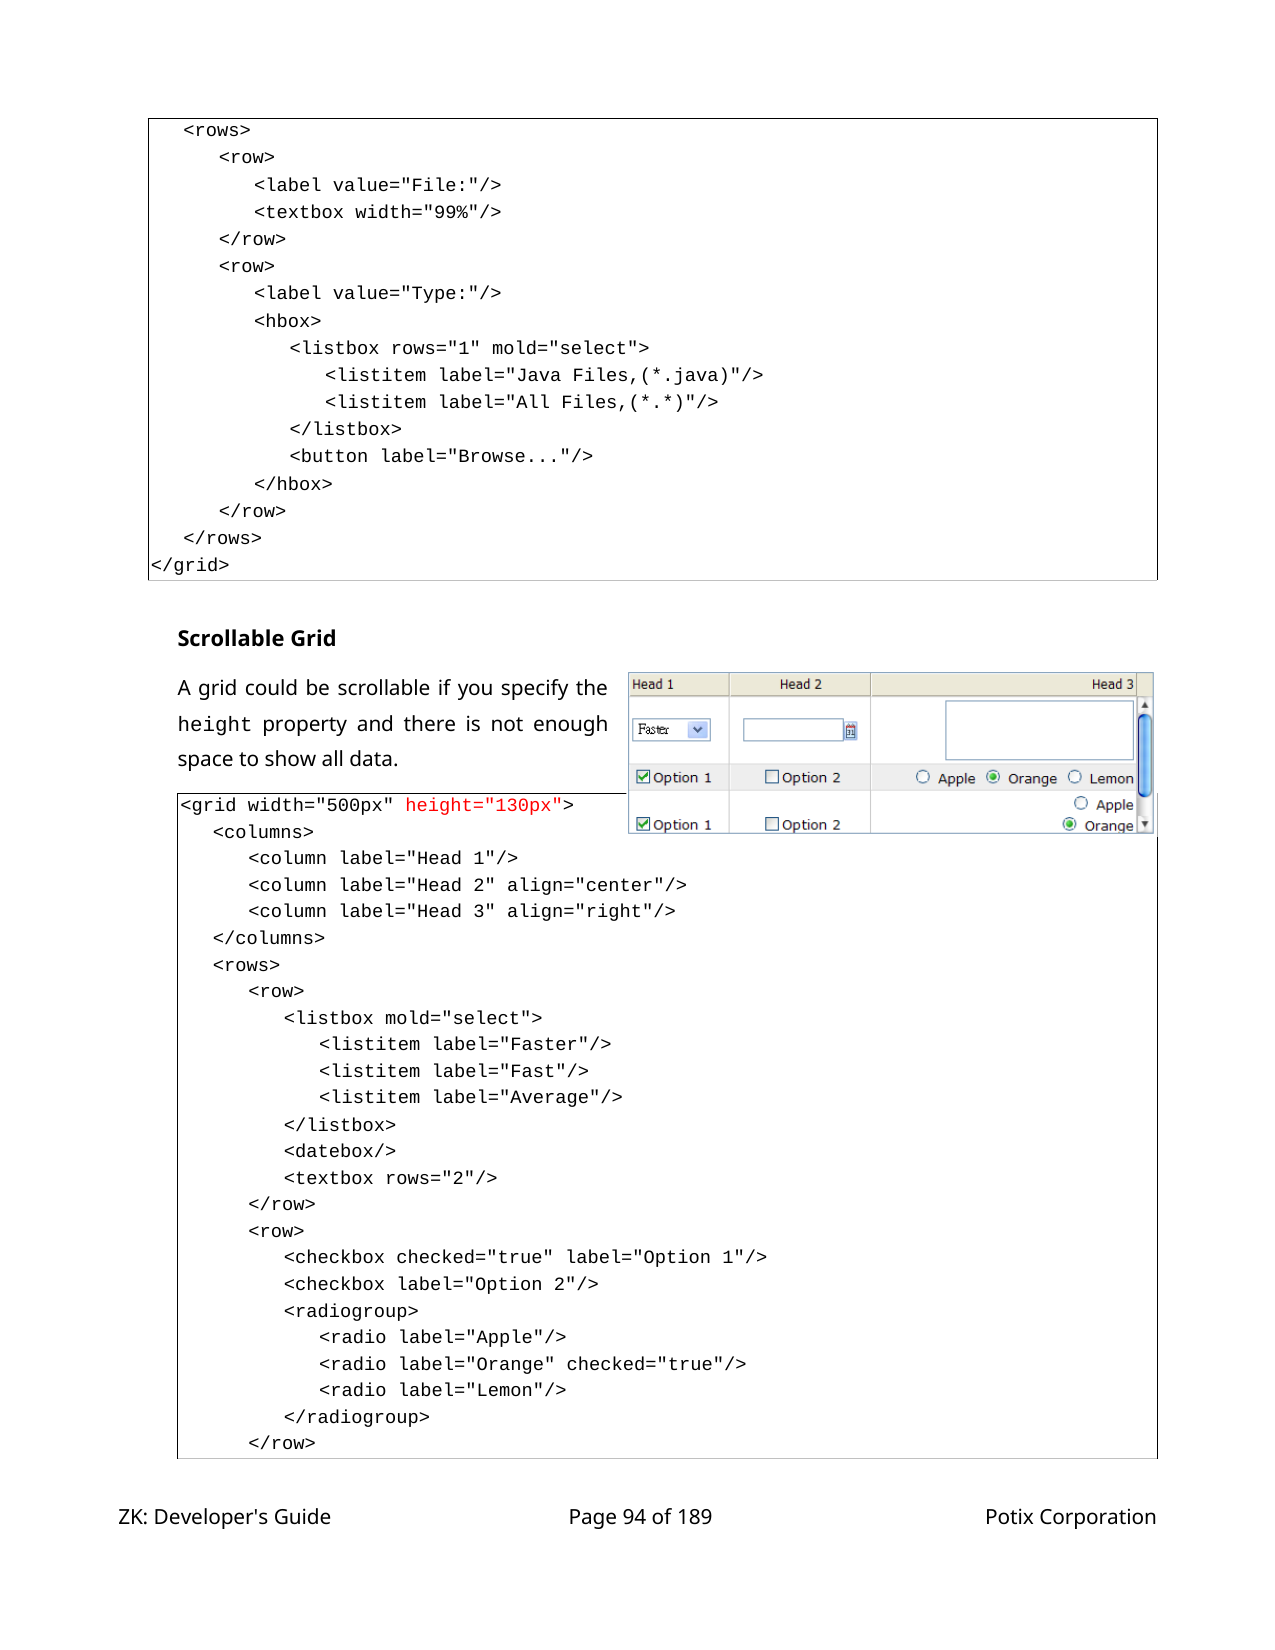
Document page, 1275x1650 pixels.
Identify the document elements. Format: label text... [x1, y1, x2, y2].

text <hbox> [149, 308, 1157, 333]
text <row> [149, 145, 1157, 169]
text </rows> [149, 526, 1157, 550]
text <rows> [149, 119, 1157, 142]
text </row> [149, 227, 1157, 251]
subtitle Scrollable Grid [177, 623, 1157, 653]
text <listbox rows="1" mold="select"> [149, 336, 1157, 360]
picture [626, 670, 1158, 837]
text A grid could be scrollable if you specify the height property and there is not enough space to show all data. [177, 673, 626, 772]
text </hbox> [149, 472, 1157, 496]
text <row> [149, 254, 1157, 278]
text </grid> [149, 553, 1157, 580]
text <listitem label="Java Files,(*.java)"/> [149, 363, 1157, 387]
text </row> [149, 499, 1157, 523]
text <label value="Type:"/> [149, 281, 1157, 306]
text </listbox> [149, 417, 1157, 441]
text <label value="File:"/> [149, 172, 1157, 197]
text <grid width="500px" height="130px"> <columns> <column label="Head 1"/> <column label="Head 2" align="center"/> <column label="Head 3" align="right"/> </columns> <rows> <row> <listbox mold="select"> <listitem label="Faster"/> <listitem label="Fast"/> <listitem label="Average"/> [178, 794, 1157, 1109]
text </listbox> <datebox/> <textbox rows="2"/> </row> <row> <checkbox checked="true" label="Option 1"/> <checkbox label="Option 2"/> <radiogroup> <radio label="Apple"/> <radio label="Orange" checked="true"/> <radio label="Lemon"/> </radiogroup> </row> [178, 1112, 1157, 1458]
text <textbox width="99%"/> [149, 200, 1157, 224]
text <listitem label="All Files,(*.*)"/> [149, 390, 1157, 414]
text <button label="Browse..."/> [149, 444, 1157, 469]
